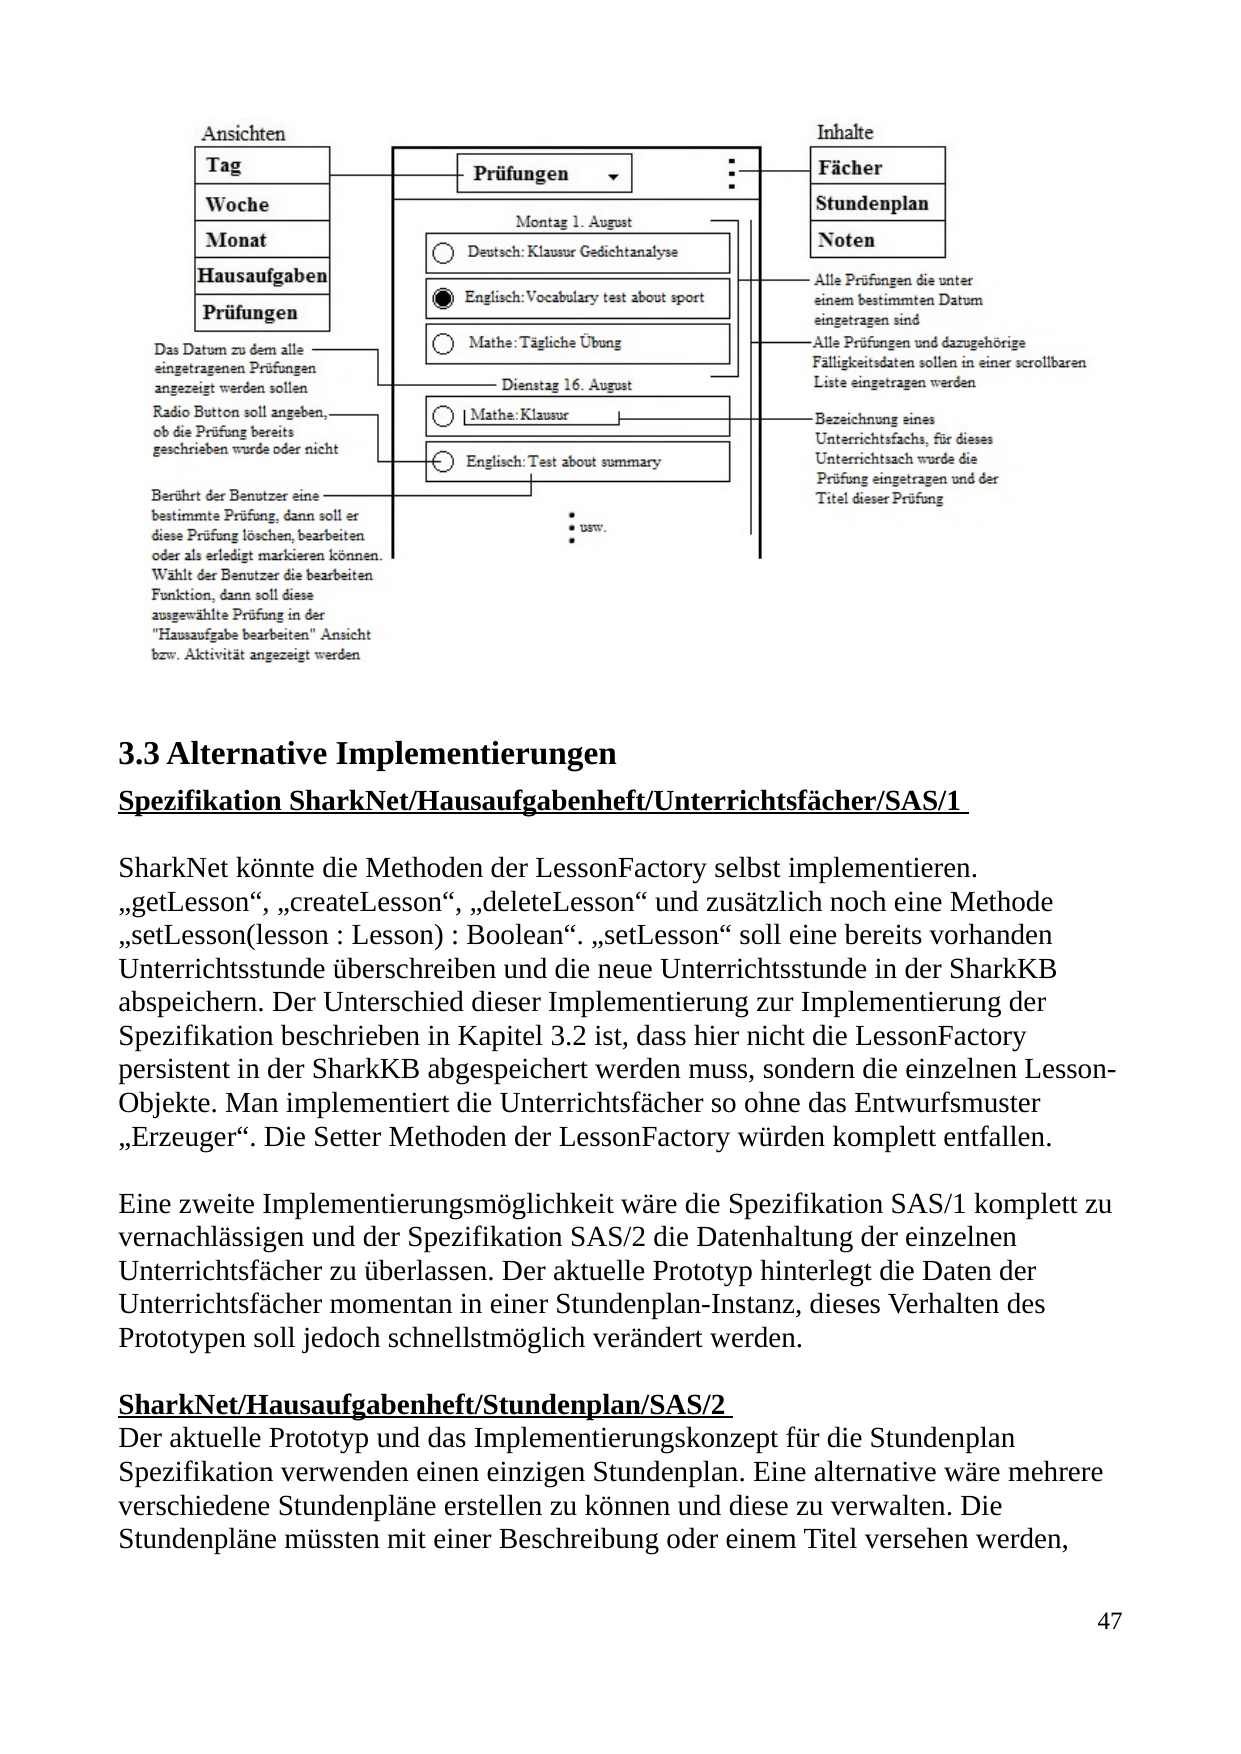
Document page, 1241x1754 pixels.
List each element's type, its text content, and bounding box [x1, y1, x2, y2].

text Der aktuelle Prototyp und das Implementierungskonzept für die Stundenplan Spezifikation verwenden einen einzigen Stundenplan. Eine alternative wäre mehrere verschiedene Stundenpläne erstellen zu können und diese zu verwalten. Die Stundenpläne müssten mit einer Beschreibung oder einem Titel versehen werden, [118, 1421, 1122, 1555]
text SharkNet/Hausaufgabenheft/Stundenplan/SAS/2 [118, 1387, 1122, 1421]
text Spezifikation SharkNet/Hausaufgabenheft/Unterrichtsfächer/SAS/1 [118, 783, 1122, 817]
text SharkNet könnte die Methoden der LessonFactory selbst implementieren. „getLesson“, „createLesson“, „deleteLesson“ und zusätzlich noch eine Methode „setLesson(lesson : Lesson) : Boolean“. „setLesson“ soll eine bereits vorhanden Unterrichtsstunde überschreiben und die neue Unterrichtsstunde in der SharkKB abspeichern. Der Unterschied dieser Implementierung zur Implementierung der Spezifikation beschrieben in Kapitel 3.2 ist, dass hier nicht die LessonFactory persistent in der SharkKB abgespeichert werden muss, sondern die einzelnen Lesson-Objekte. Man implementiert die Unterrichtsfächer so ohne das Entwurfsmuster „Erzeuger“. Die Setter Methoden der LessonFactory würden komplett entfallen. [118, 850, 1122, 1152]
picture [142, 118, 1098, 671]
text Eine zweite Implementierungsmöglichkeit wäre die Spezifikation SAS/1 komplett zu vernachlässigen und der Spezifikation SAS/2 die Datenhaltung der einzelnen Unterrichtsfächer zu überlassen. Der aktuelle Prototyp hinterlegt die Daten der Unterrichtsfächer momentan in einer Stundenplan-Instanz, dieses Verhalten des Prototypen soll jedoch schnellstmöglich verändert werden. [118, 1186, 1122, 1353]
subtitle 3.3 Alternative Implementierungen [118, 733, 1122, 772]
